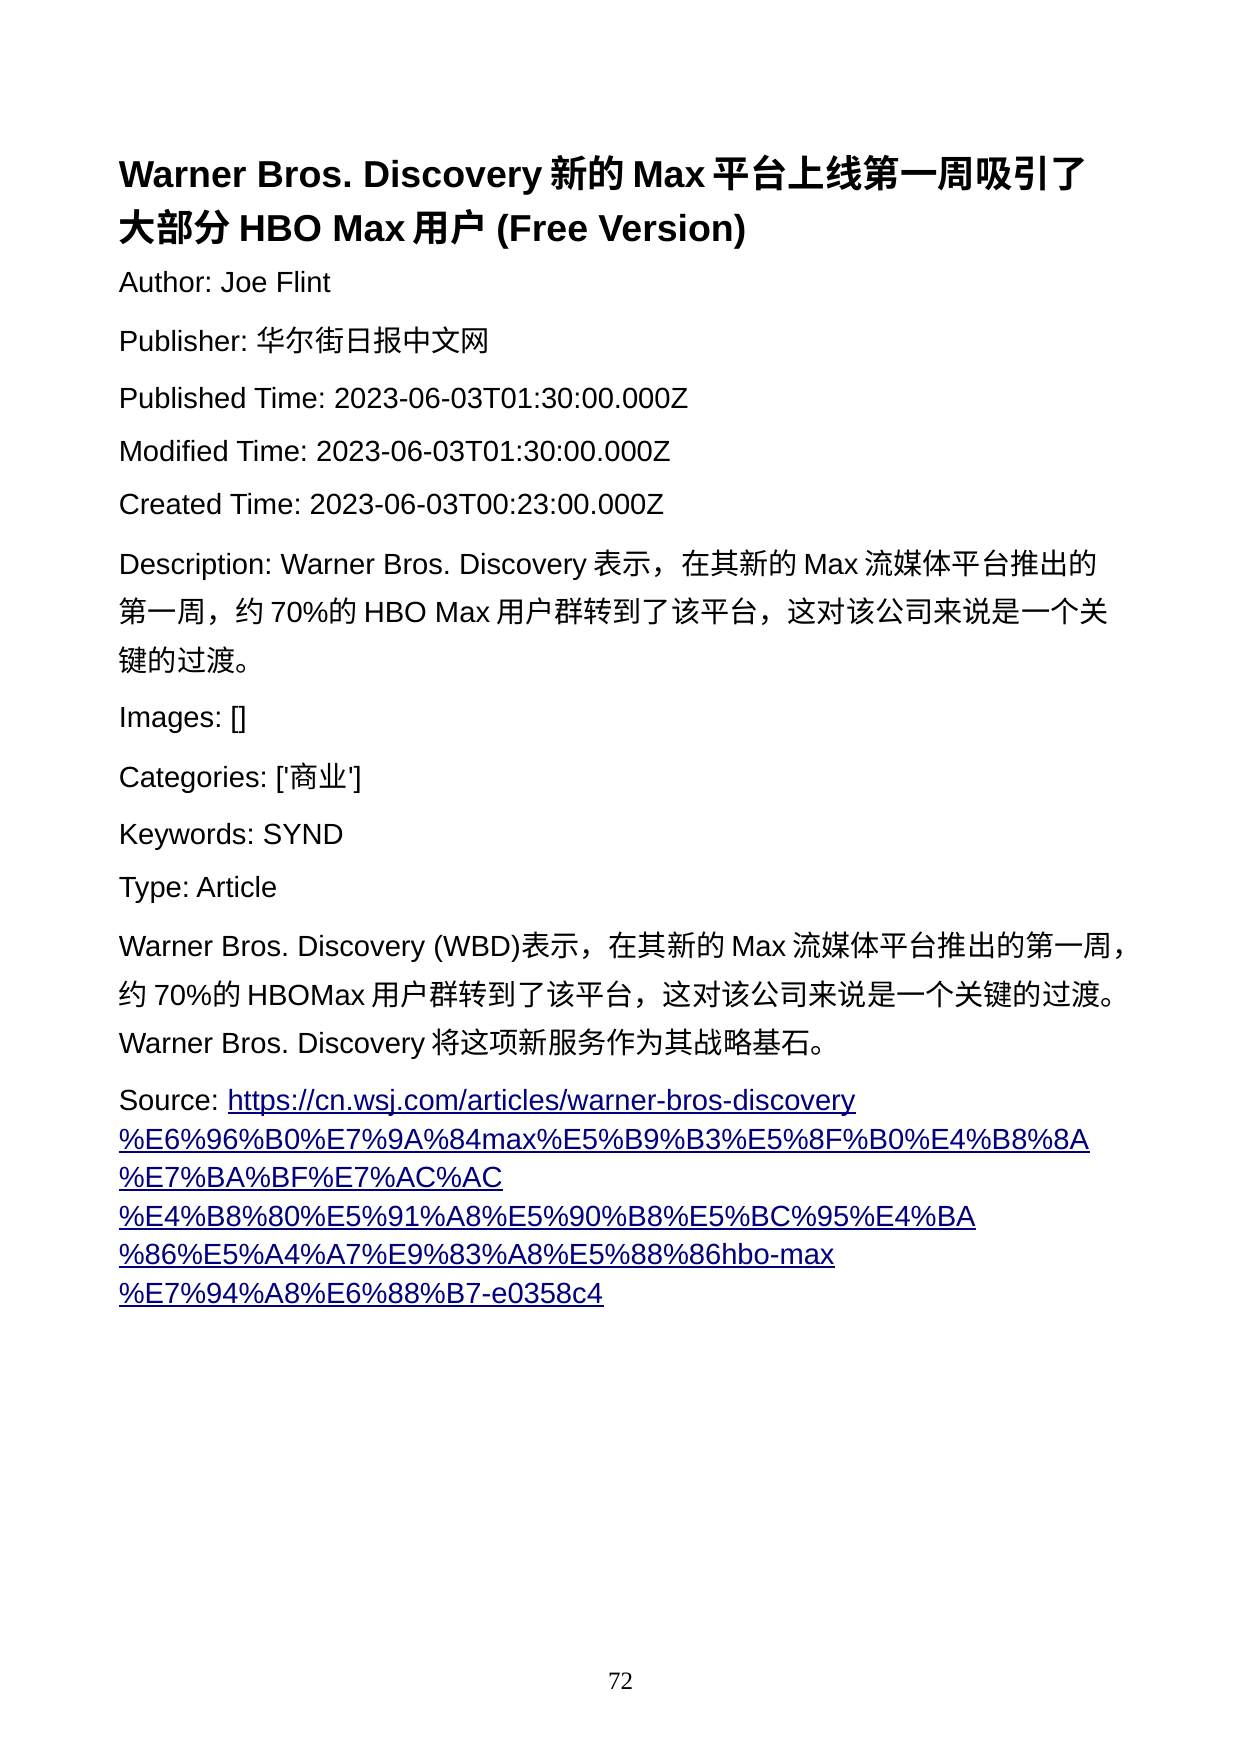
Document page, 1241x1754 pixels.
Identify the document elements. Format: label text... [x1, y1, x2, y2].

text Images: [] [118, 700, 1122, 734]
text Published Time: 2023-06-03T01:30:00.000Z [118, 381, 1122, 414]
text Publisher: 华尔街日报中文网 [118, 318, 1122, 360]
text Warner Bros. Discovery (WBD)表示，在其新的Max流媒体平台推出的第一周，约70%的HBOMax用户群转到了该平台，这对该公司来说是一个关键的过渡。Warner Bros. Discovery将这项新服务作为其战略基石。 [118, 923, 1122, 1062]
text Categories: ['商业'] [118, 753, 1122, 796]
text Modified Time: 2023-06-03T01:30:00.000Z [118, 434, 1122, 467]
text Type: Article [118, 870, 1122, 903]
text Created Time: 2023-06-03T00:23:00.000Z [118, 487, 1122, 521]
text Keywords: SYND [118, 817, 1122, 850]
text Source: https://cn.wsj.com/articles/warner-bros-discovery%E6%96%B0%E7%9A%84max%E5%B9%B3%E5%8F%B0%E4%B8%8A%E7%BA%BF%E7%AC%AC%E4%B8%80%E5%91%A8%E5%90%B8%E5%BC%95%E4%BA%86%E5%A4%A7%E9%83%A8%E5%88%86hbo-max%E7%94%A8%E6%88%B7-e0358c4 [118, 1083, 1122, 1309]
text Author: Joe Flint [118, 264, 1122, 298]
text Description: Warner Bros. Discovery表示，在其新的Max流媒体平台推出的第一周，约70%的HBO Max用户群转到了该平台，这对该公司来说是一个关键的过渡。 [118, 540, 1122, 679]
subtitle Warner Bros. Discovery新的Max平台上线第一周吸引了大部分HBO Max用户 (Free Version) [118, 143, 1122, 252]
